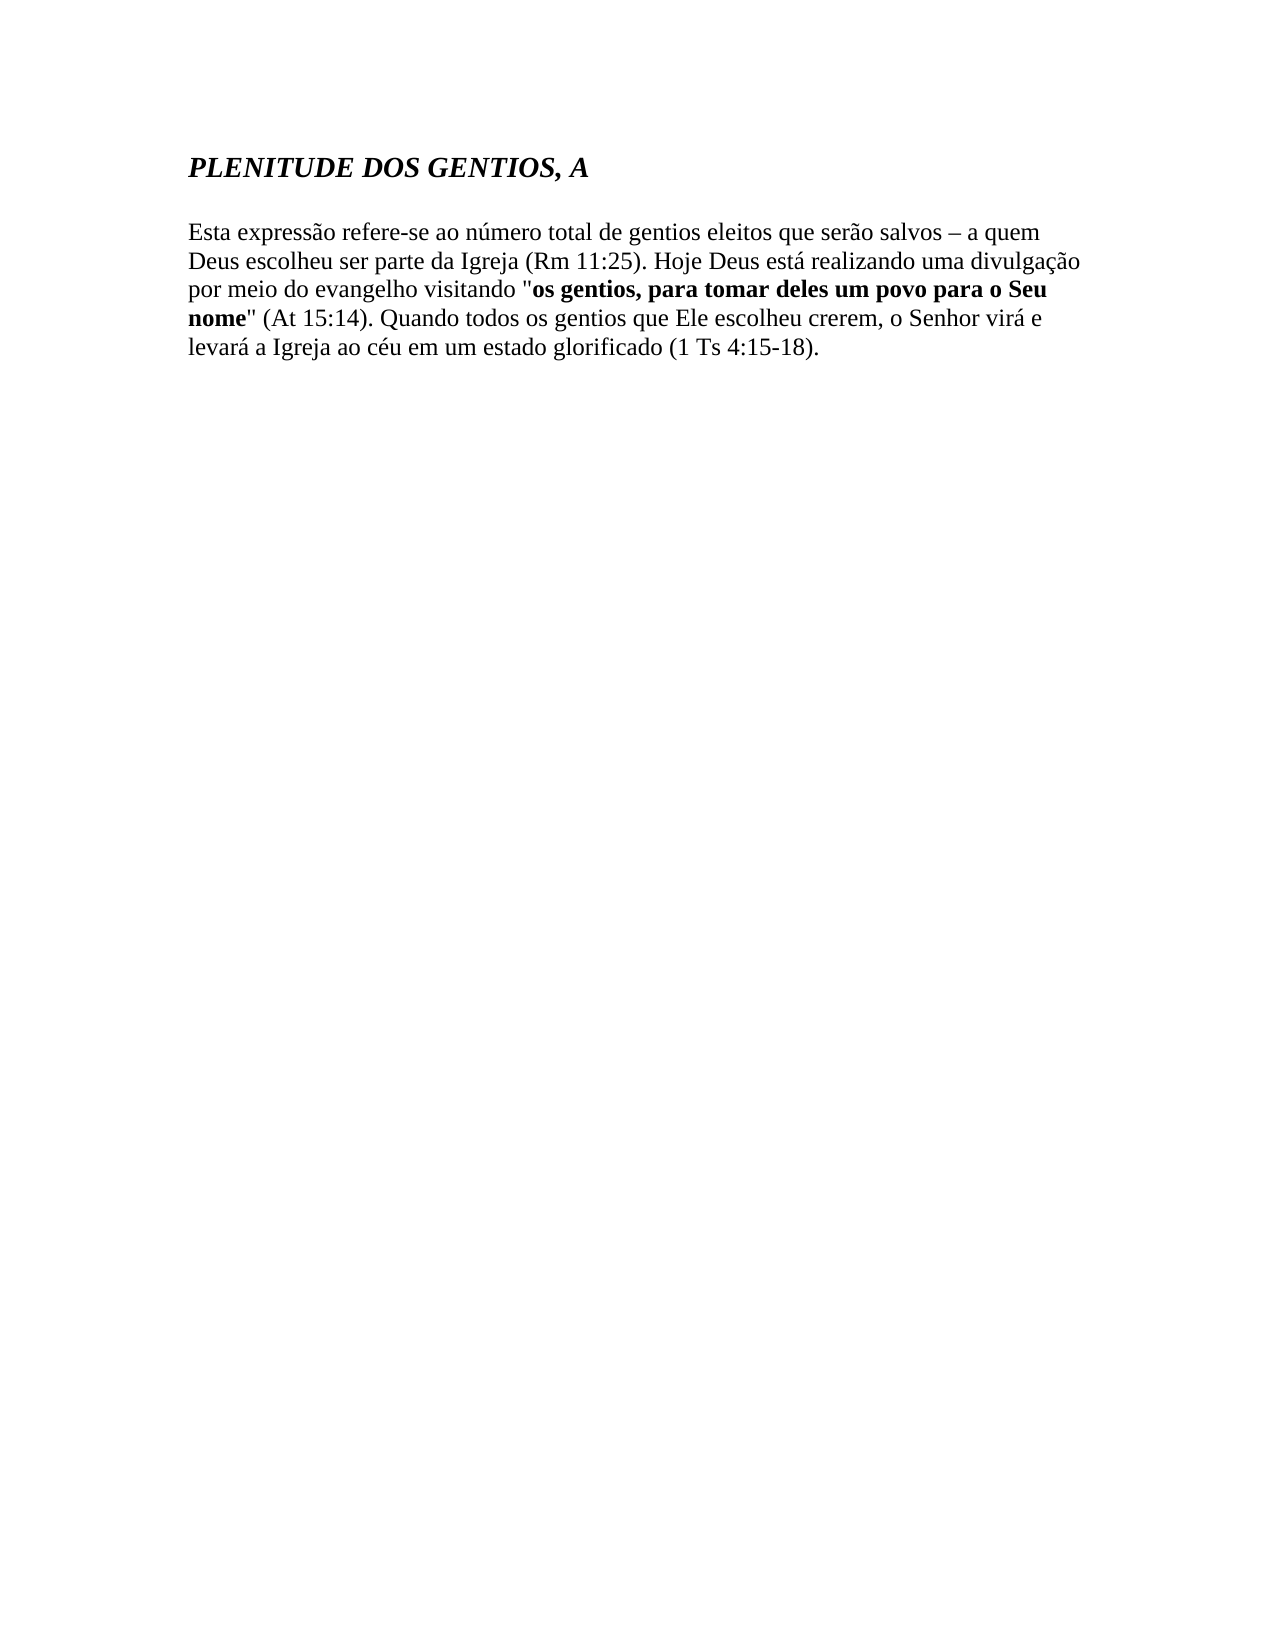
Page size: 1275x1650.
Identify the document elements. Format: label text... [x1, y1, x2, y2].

text Esta expressão refere-se ao número total de gentios eleitos que serão salvos – a quem Deus escolheu ser parte da Igreja (Rm 11:25). Hoje Deus está realizando uma divulgação por meio do evangelho visitando "os gentios, para tomar deles um povo para o Seu nome" (At 15:14). Quando todos os gentios que Ele escolheu crerem, o Senhor virá e levará a Igreja ao céu em um estado glorificado (1 Ts 4:15-18). [188, 217, 1087, 361]
subtitle PLENITUDE DOS GENTIOS, A [188, 150, 1087, 183]
